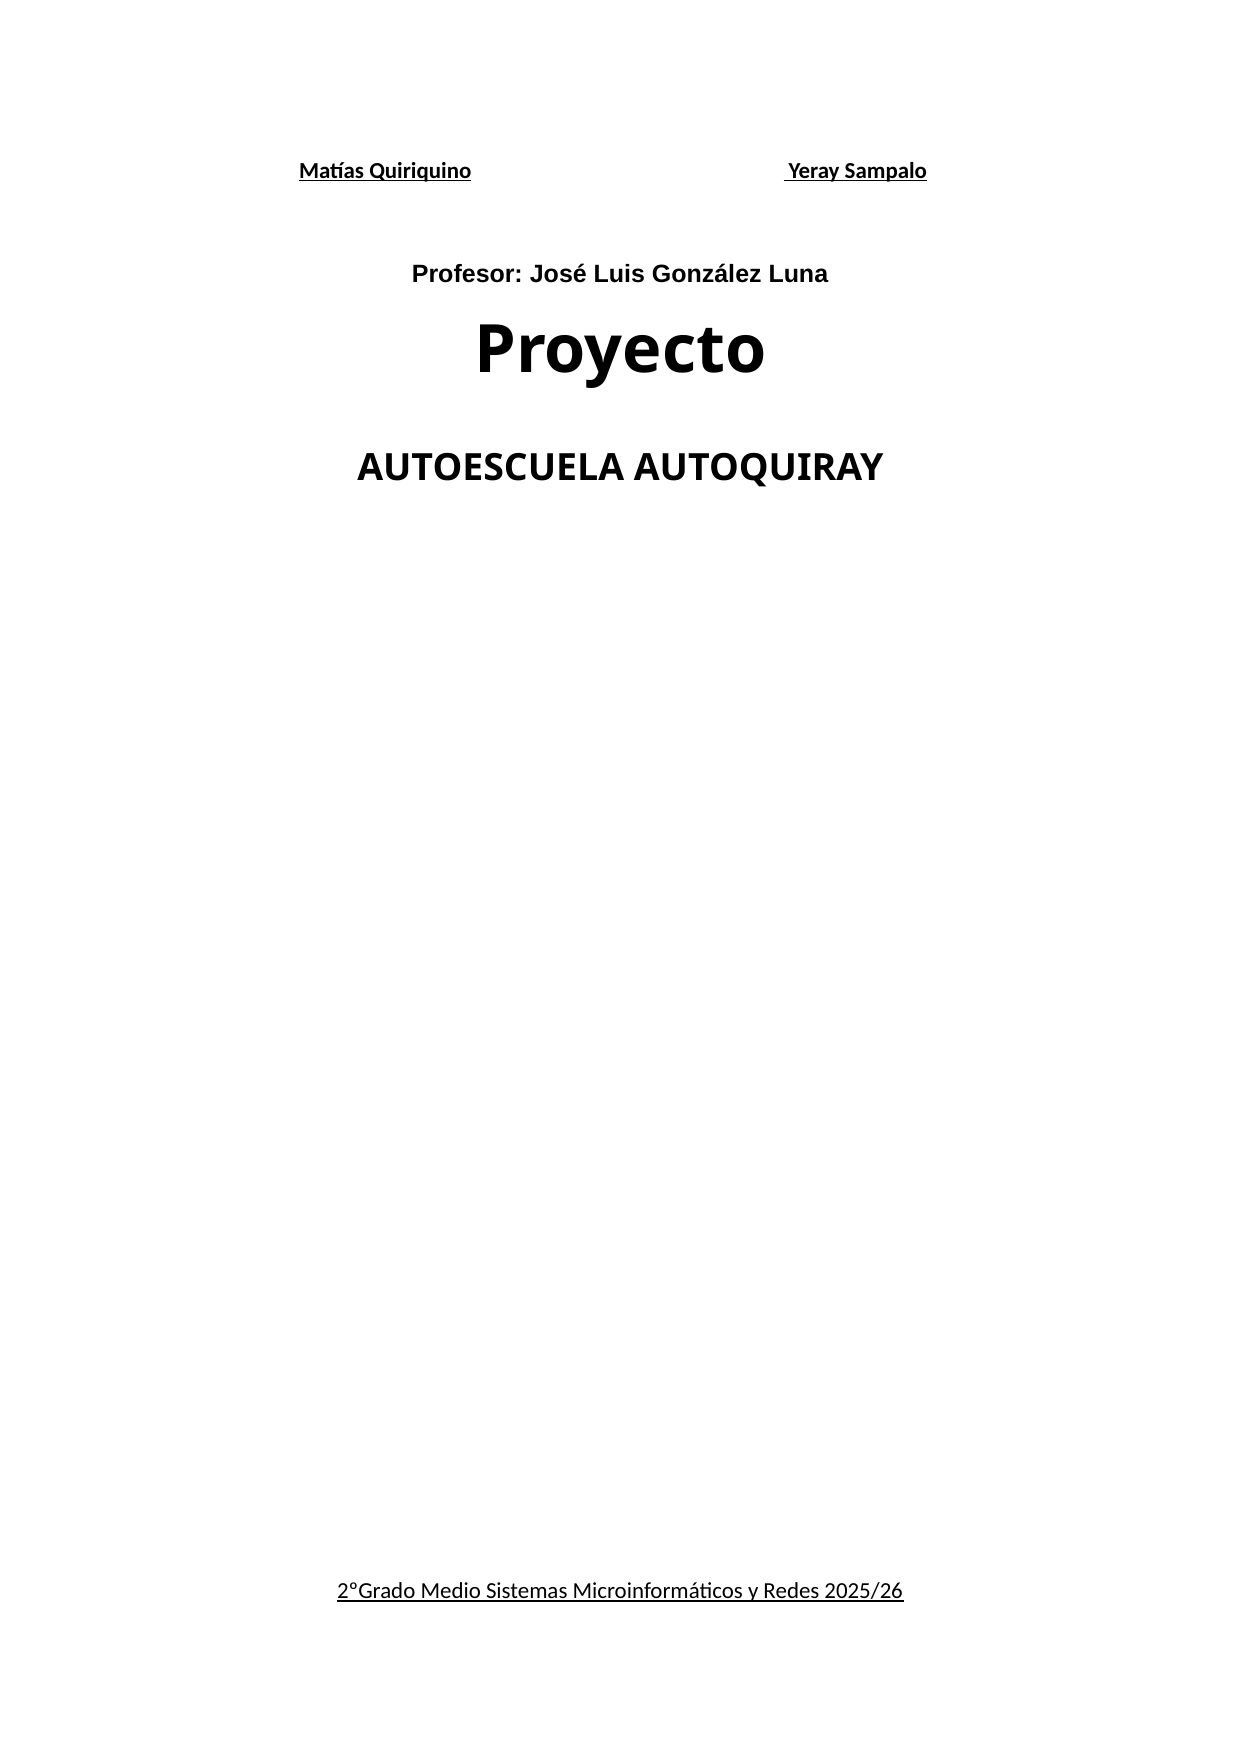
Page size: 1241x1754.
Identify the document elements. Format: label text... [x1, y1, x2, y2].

text Proyecto [150, 301, 1090, 392]
text AUTOESCUELA AUTOQUIRAY [150, 440, 1090, 491]
subtitle Profesor: José Luis González Luna [150, 259, 1090, 288]
